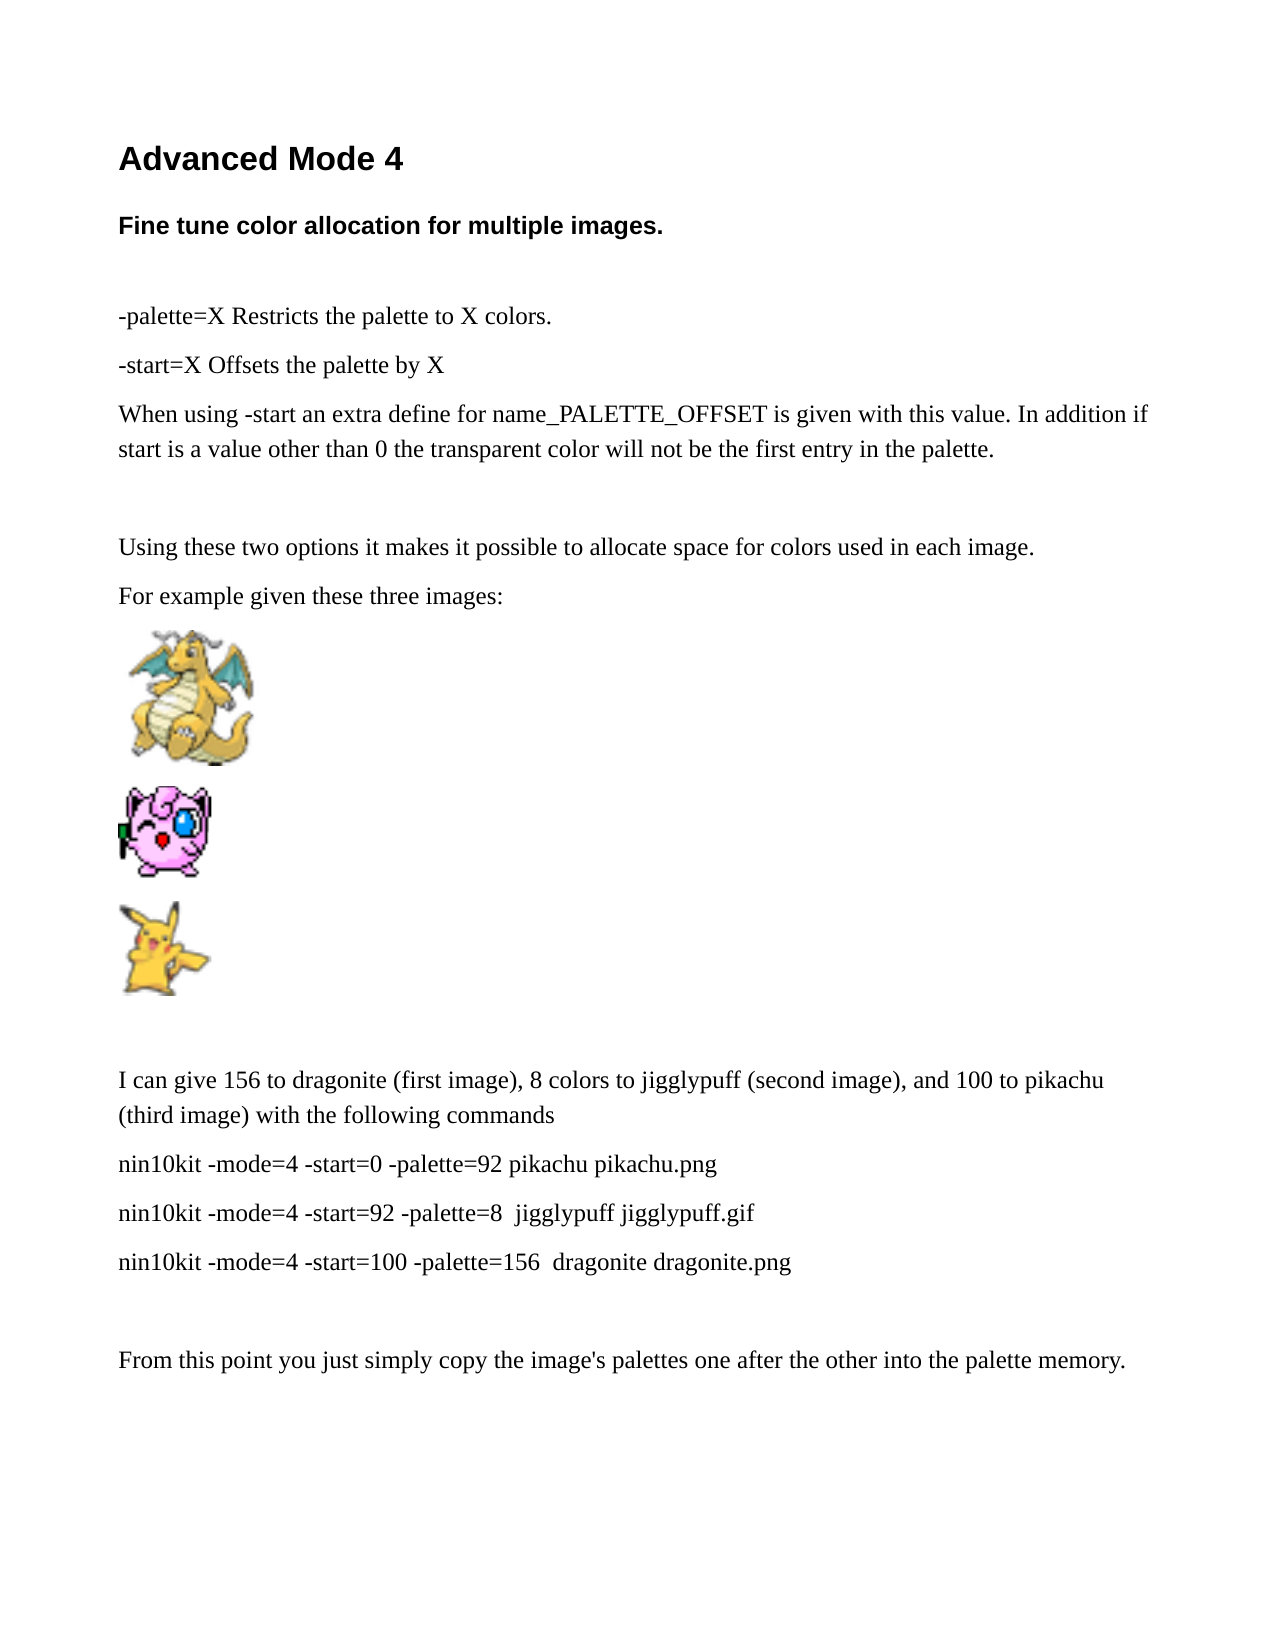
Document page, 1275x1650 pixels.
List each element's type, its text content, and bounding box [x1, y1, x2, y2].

picture [124, 630, 260, 766]
picture [118, 786, 212, 881]
subtitle Fine tune color allocation for multiple images. [118, 211, 1157, 240]
text For example given these three images: [118, 581, 1157, 610]
text When using -start an extra define for name_PALETTE_OFFSET is given with this value. In addition if start is a value other than 0 the transparent color will not be the first entry in the palette. [118, 399, 1157, 463]
text I can give 156 to dragonite (first image), 8 colors to jigglypuff (second image), and 100 to pikachu (third image) with the following commands [118, 1065, 1157, 1128]
picture [118, 901, 212, 996]
subtitle Advanced Mode 4 [118, 139, 1157, 178]
text From this point you just simply copy the image's palettes one after the other into the palette memory. [118, 1345, 1157, 1374]
text Using these two options it makes it possible to allocate space for colors used in each image. [118, 532, 1157, 561]
text nin10kit -mode=4 -start=100 -palette=156 dragonite dragonite.png [118, 1247, 1157, 1276]
text -palette=X Restricts the palette to X colors. [118, 301, 1157, 330]
text nin10kit -mode=4 -start=92 -palette=8 jigglypuff jigglypuff.gif [118, 1198, 1157, 1227]
text -start=X Offsets the palette by X [118, 350, 1157, 379]
text nin10kit -mode=4 -start=0 -palette=92 pikachu pikachu.png [118, 1149, 1157, 1177]
